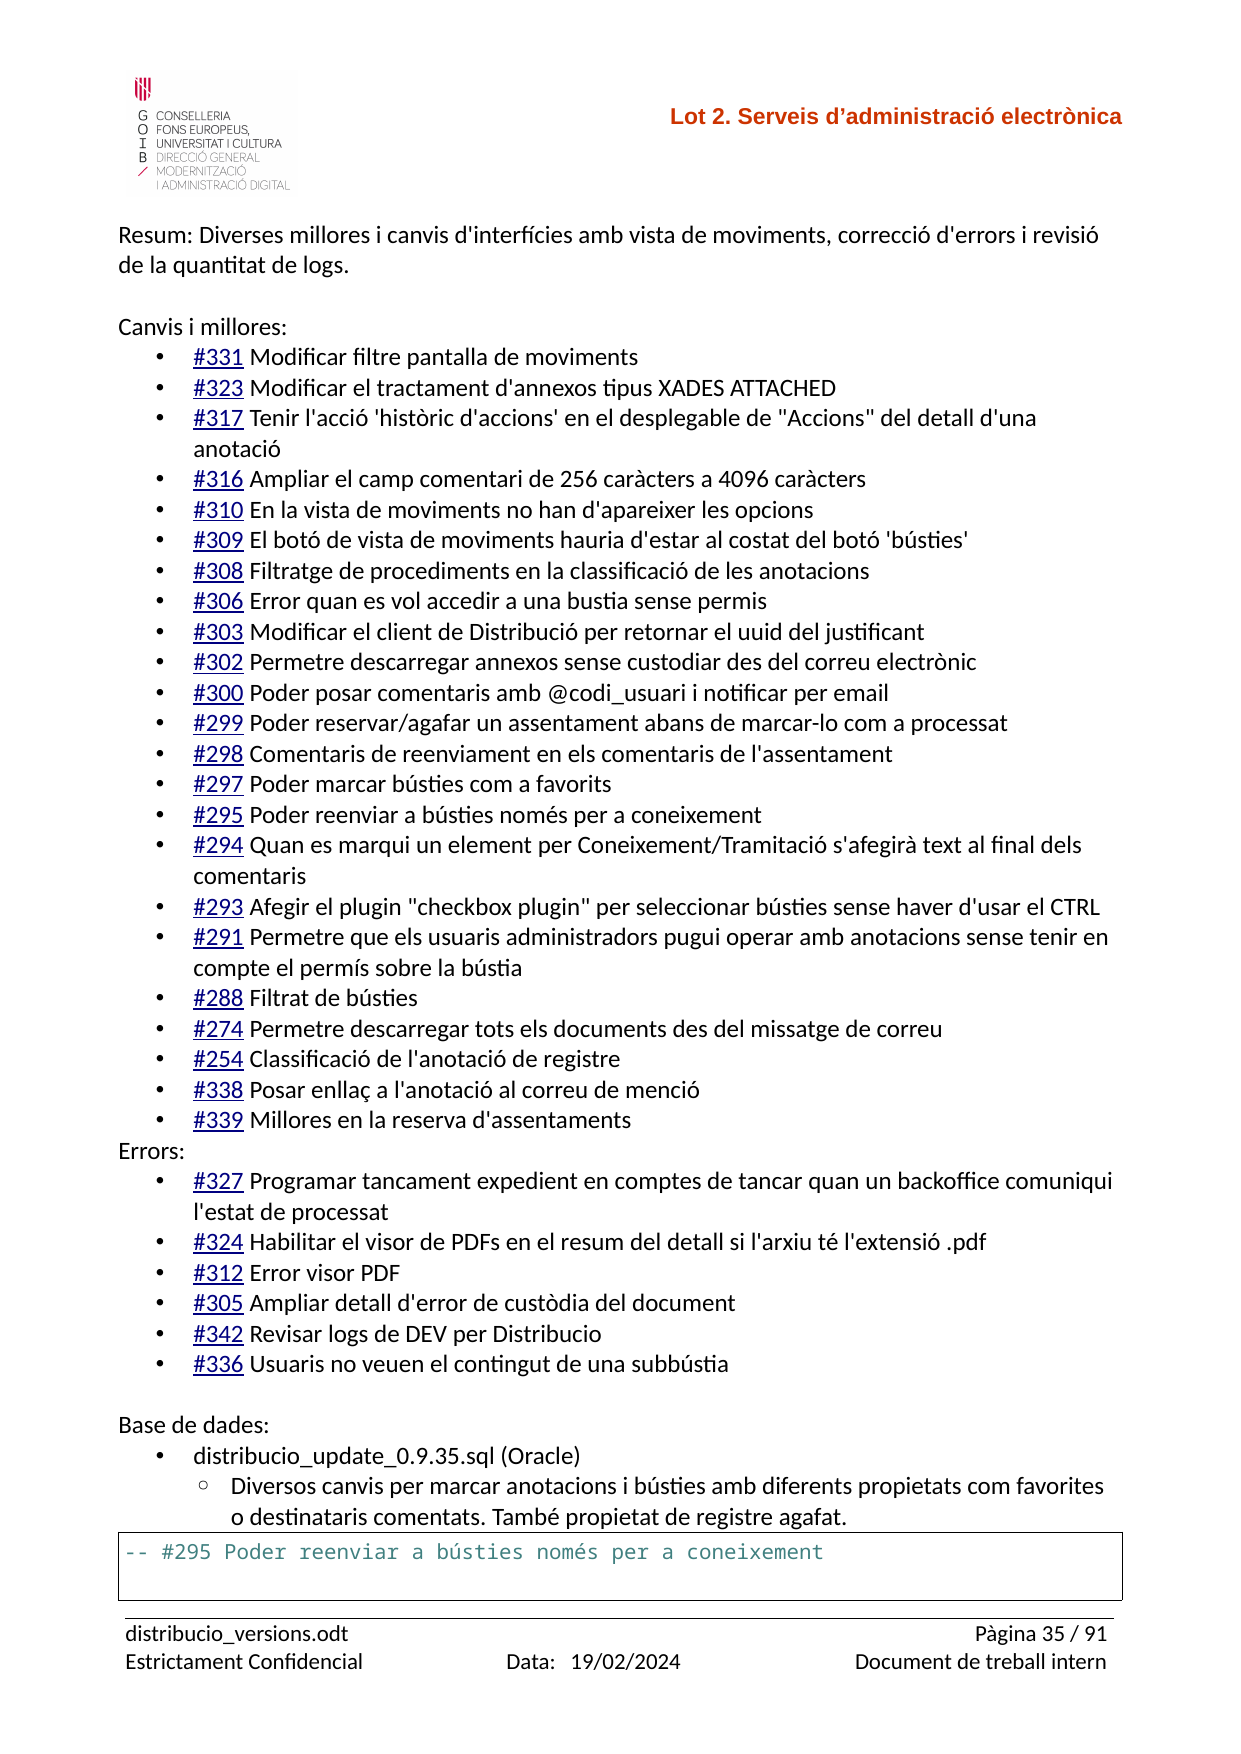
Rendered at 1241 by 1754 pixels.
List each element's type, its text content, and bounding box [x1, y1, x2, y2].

list #274 Permetre descarregar tots els documents des del missatge de correu [156, 1013, 1122, 1043]
list #288 Filtrat de bústies [156, 982, 1122, 1013]
list #327 Programar tancament expedient en comptes de tancar quan un backoffice comuniqui l'estat de processat [156, 1165, 1122, 1226]
picture [126, 70, 299, 197]
text Errors: [118, 1135, 1122, 1165]
list #291 Permetre que els usuaris administradors pugui operar amb anotacions sense tenir en compte el permís sobre la bústia [156, 921, 1122, 982]
list #302 Permetre descarregar annexos sense custodiar des del correu electrònic [156, 646, 1122, 677]
text Base de dades: [118, 1409, 1122, 1440]
text Canvis i millores: [118, 311, 1122, 341]
list #303 Modificar el client de Distribució per retornar el uuid del justificant [156, 616, 1122, 646]
list #308 Filtratge de procediments en la classificació de les anotacions [156, 555, 1122, 585]
list #300 Poder posar comentaris amb @codi_usuari i notificar per email [156, 677, 1122, 707]
list #324 Habilitar el visor de PDFs en el resum del detall si l'arxiu té l'extensió .pdf [156, 1226, 1122, 1257]
list #297 Poder marcar bústies com a favorits [156, 768, 1122, 799]
list #254 Classificació de l'anotació de registre [156, 1043, 1122, 1074]
list #316 Ampliar el camp comentari de 256 caràcters a 4096 caràcters [156, 463, 1122, 494]
list distribucio_update_0.9.35.sql (Oracle) [156, 1440, 1122, 1471]
list #293 Afegir el plugin "checkbox plugin" per seleccionar bústies sense haver d'usar el CTRL [156, 891, 1122, 921]
list #338 Posar enllaç a l'anotació al correu de menció [156, 1074, 1122, 1104]
list #310 En la vista de moviments no han d'apareixer les opcions [156, 494, 1122, 524]
list #294 Quan es marqui un element per Coneixement/Tramitació s'afegirà text al final dels comentaris [156, 829, 1122, 891]
list #295 Poder reenviar a bústies només per a coneixement [156, 799, 1122, 829]
list #317 Tenir l'acció 'històric d'accions' en el desplegable de "Accions" del detall d'una anotació [156, 402, 1122, 463]
list #336 Usuaris no veuen el contingut de una subbústia [156, 1348, 1122, 1379]
list #305 Ampliar detall d'error de custòdia del document [156, 1287, 1122, 1318]
list #342 Revisar logs de DEV per Distribucio [156, 1318, 1122, 1348]
list #331 Modificar filtre pantalla de moviments [156, 341, 1122, 372]
list Diversos canvis per marcar anotacions i bústies amb diferents propietats com favorites o destinataris comentats. També propietat de registre agafat. [193, 1471, 1122, 1532]
list #298 Comentaris de reenviament en els comentaris de l'assentament [156, 738, 1122, 768]
list #309 El botó de vista de moviments hauria d'estar al costat del botó 'bústies' [156, 524, 1122, 555]
list #323 Modificar el tractament d'annexos tipus XADES ATTACHED [156, 372, 1122, 402]
list #299 Poder reservar/agafar un assentament abans de marcar-lo com a processat [156, 707, 1122, 738]
text Resum: Diverses millores i canvis d'interfícies amb vista de moviments, correcció d'errors i revisió de la quantitat de logs. [118, 219, 1122, 280]
list #306 Error quan es vol accedir a una bustia sense permis [156, 585, 1122, 616]
list #339 Millores en la reserva d'assentaments [156, 1104, 1122, 1135]
list #312 Error visor PDF [156, 1257, 1122, 1287]
table_header -- #295 Poder reenviar a bústies només per a coneixement [119, 1533, 1122, 1600]
